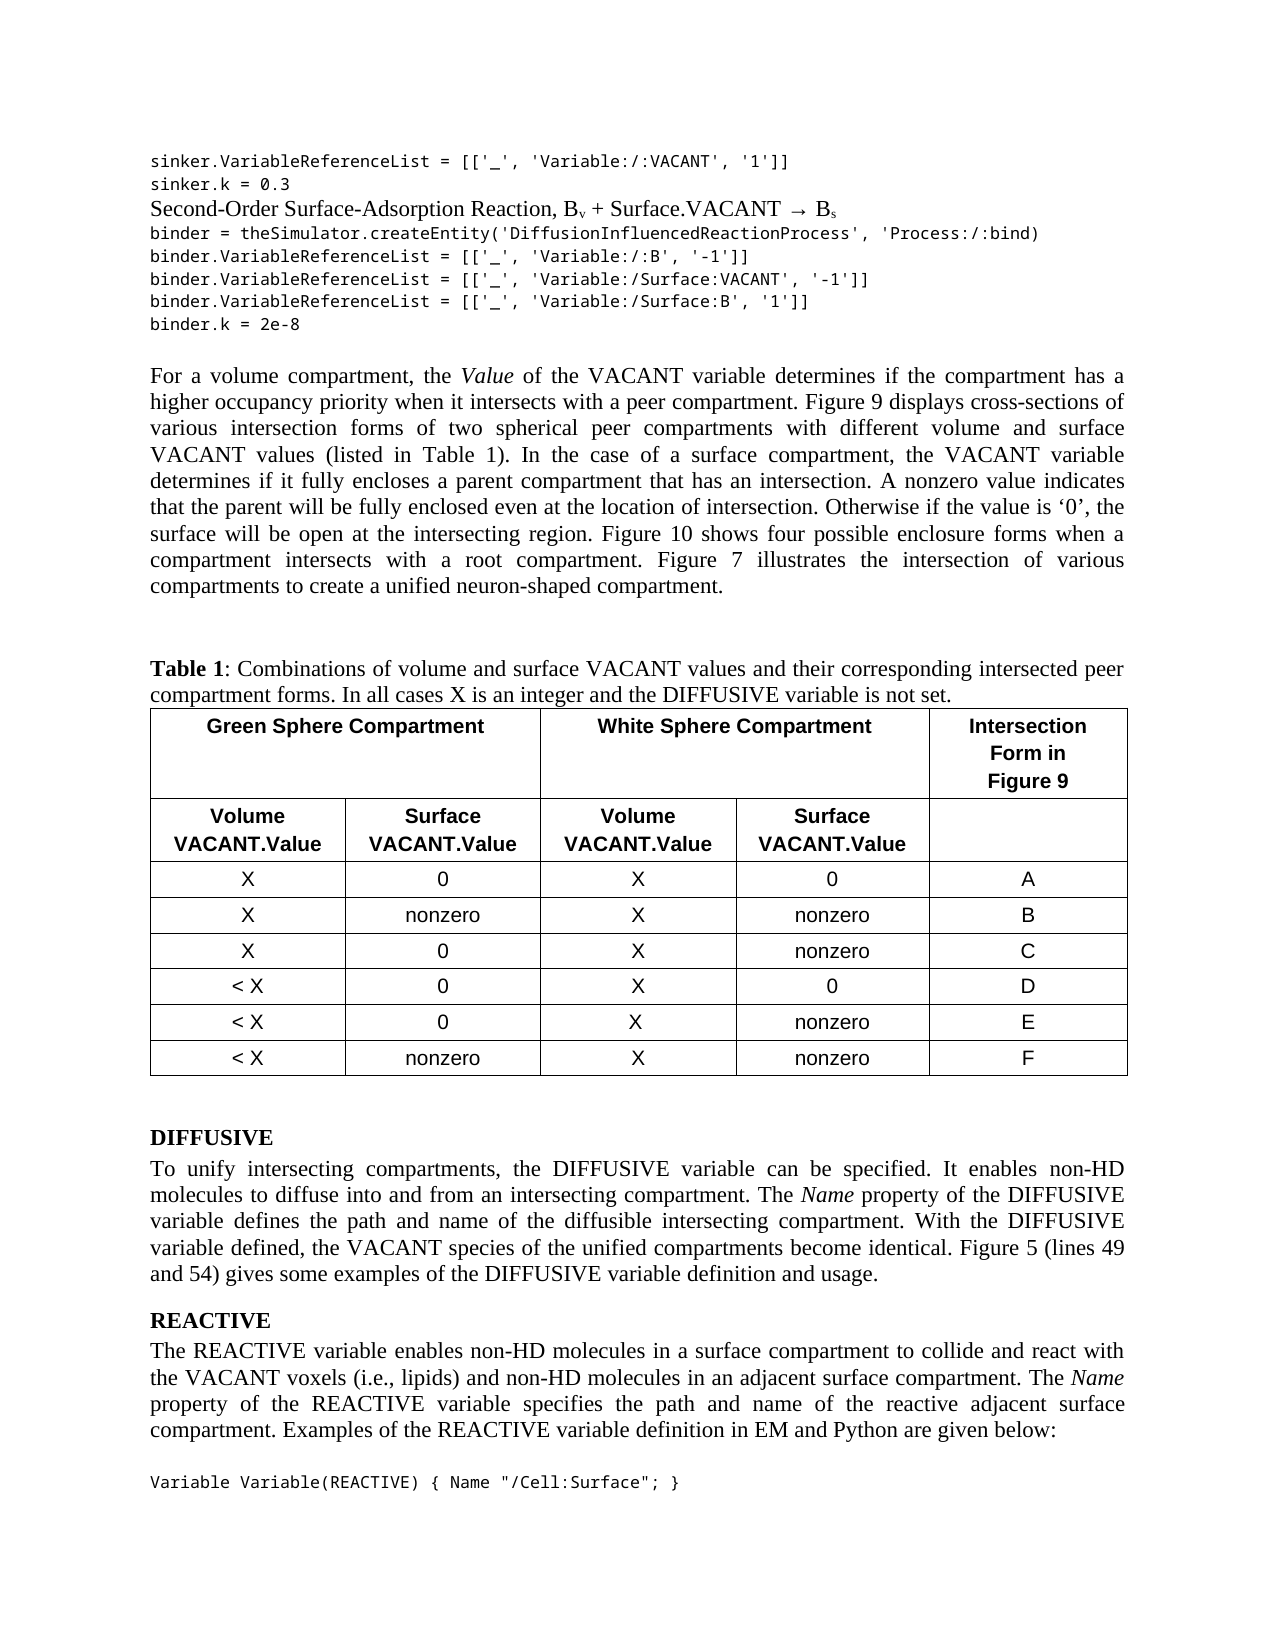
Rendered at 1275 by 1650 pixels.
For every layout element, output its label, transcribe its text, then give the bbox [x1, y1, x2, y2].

table_cell nonzero [346, 898, 540, 933]
table_cell Surface VACANT.Value [737, 799, 929, 861]
table_cell < X [151, 1005, 345, 1039]
text binder = theSimulator.createEntity('DiffusionInfluencedReactionProcess', 'Process:/:bind) [150, 222, 1125, 244]
text binder.VariableReferenceList = [['_', 'Variable:/Surface:VACANT', '-1']] [150, 267, 1125, 290]
text To unify intersecting compartments, the DIFFUSIVE variable can be specified. It enables non-HD molecules to diffuse into and from an intersecting compartment. The Name property of the DIFFUSIVE variable defines the path and name of the diffusible intersecting compartment. With the DIFFUSIVE variable defined, the VACANT species of the unified compartments become identical. Figure 5 (lines 49 and 54) gives some examples of the DIFFUSIVE variable definition and usage. [150, 1155, 1125, 1286]
text sinker.VariableReferenceList = [['_', 'Variable:/:VACANT', '1']] [150, 150, 1125, 173]
text Second-Order Surface-Adsorption Reaction, Bv + Surface.VACANT → Bs [150, 195, 1125, 222]
table_cell 0 [737, 969, 929, 1004]
table_cell D [930, 969, 1127, 1004]
text binder.k = 2e-8 [150, 313, 1125, 335]
table_cell F [930, 1041, 1127, 1075]
text Table 1: Combinations of volume and surface VACANT values and their corresponding intersected peer compartment forms. In all cases X is an integer and the DIFFUSIVE variable is not set. [150, 655, 1125, 708]
table_cell nonzero [346, 1041, 540, 1075]
table_cell B [930, 898, 1127, 933]
table_cell Surface VACANT.Value [346, 799, 540, 861]
text binder.VariableReferenceList = [['_', 'Variable:/Surface:B', '1']] [150, 290, 1125, 313]
table_cell 0 [737, 862, 929, 897]
table_cell nonzero [737, 1005, 929, 1039]
table_header White Sphere Compartment [541, 709, 929, 798]
text Variable Variable(REACTIVE) { Name "/Cell:Surface"; } [150, 1471, 1125, 1494]
subtitle DIFFUSIVE [150, 1124, 1125, 1151]
text For a volume compartment, the Value of the VACANT variable determines if the compartment has a higher occupancy priority when it intersects with a peer compartment. Figure 9 displays cross-sections of various intersection forms of two spherical peer compartments with different volume and surface VACANT values (listed in Table 1). In the case of a surface compartment, the VACANT variable determines if it fully encloses a parent compartment that has an intersection. A nonzero value indicates that the parent will be fully enclosed even at the location of intersection. Otherwise if the value is ‘0’, the surface will be open at the intersecting region. Figure 10 shows four possible enclosure forms when a compartment intersects with a root compartment. Figure 7 illustrates the intersection of various compartments to create a unified neuron-shaped compartment. [150, 362, 1125, 599]
table_cell 0 [346, 934, 540, 968]
table_cell nonzero [737, 1041, 929, 1075]
table_cell A [930, 862, 1127, 897]
table_header Intersection Form in Figure 9 [930, 709, 1127, 798]
text sinker.k = 0.3 [150, 173, 1125, 195]
table_cell < X [151, 969, 345, 1004]
table_cell 0 [346, 1005, 540, 1039]
table_cell 0 [346, 969, 540, 1004]
table_cell X [151, 934, 345, 968]
table_cell X [541, 862, 736, 897]
table_cell C [930, 934, 1127, 968]
table_cell X [151, 862, 345, 897]
table_cell E [930, 1005, 1127, 1039]
subtitle REACTIVE [150, 1307, 1125, 1334]
table_cell 0 [346, 862, 540, 897]
table_cell < X [151, 1041, 345, 1075]
table_cell X [541, 1041, 736, 1075]
text The REACTIVE variable enables non-HD molecules in a surface compartment to collide and react with the VACANT voxels (i.e., lipids) and non-HD molecules in an adjacent surface compartment. The Name property of the REACTIVE variable specifies the path and name of the reactive adjacent surface compartment. Examples of the REACTIVE variable definition in EM and Python are given below: [150, 1337, 1125, 1443]
table_cell X [541, 969, 736, 1004]
table_cell [930, 799, 1127, 861]
table_cell nonzero [737, 898, 929, 933]
table_header Green Sphere Compartment [151, 709, 540, 798]
table_cell X [541, 898, 736, 933]
text binder.VariableReferenceList = [['_', 'Variable:/:B', '-1']] [150, 244, 1125, 267]
table_cell X [541, 934, 736, 968]
table_cell nonzero [737, 934, 929, 968]
table_cell X [541, 1005, 736, 1039]
table_cell X [151, 898, 345, 933]
table_cell Volume VACANT.Value [541, 799, 736, 861]
table_cell Volume VACANT.Value [151, 799, 345, 861]
